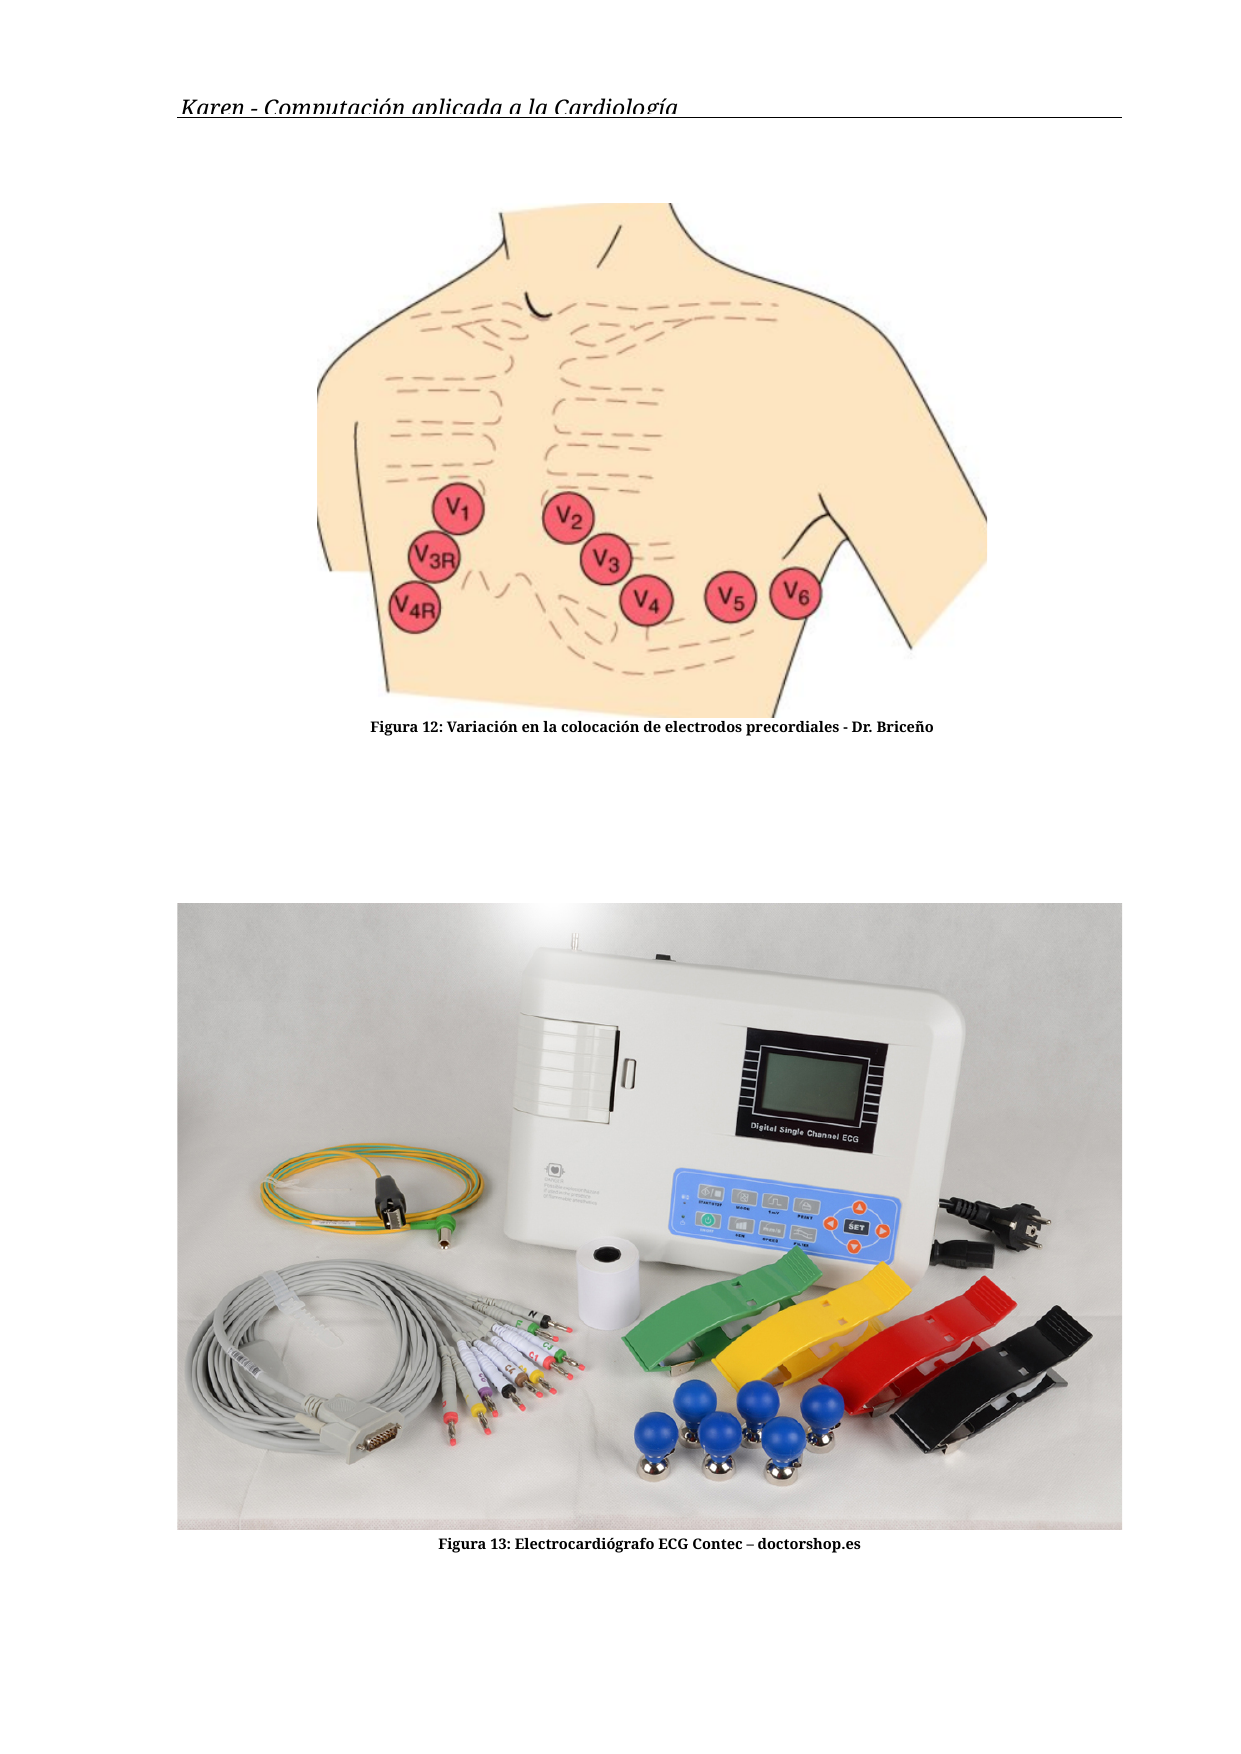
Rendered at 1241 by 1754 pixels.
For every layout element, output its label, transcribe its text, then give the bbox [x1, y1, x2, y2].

text Figura 13: Electrocardiógrafo ECG Contec – doctorshop.es [177, 1530, 1122, 1553]
picture [177, 903, 1123, 1530]
text Figura 12: Variación en la colocación de electrodos precordiales - Dr. Briceño [317, 718, 987, 737]
picture [317, 203, 988, 718]
